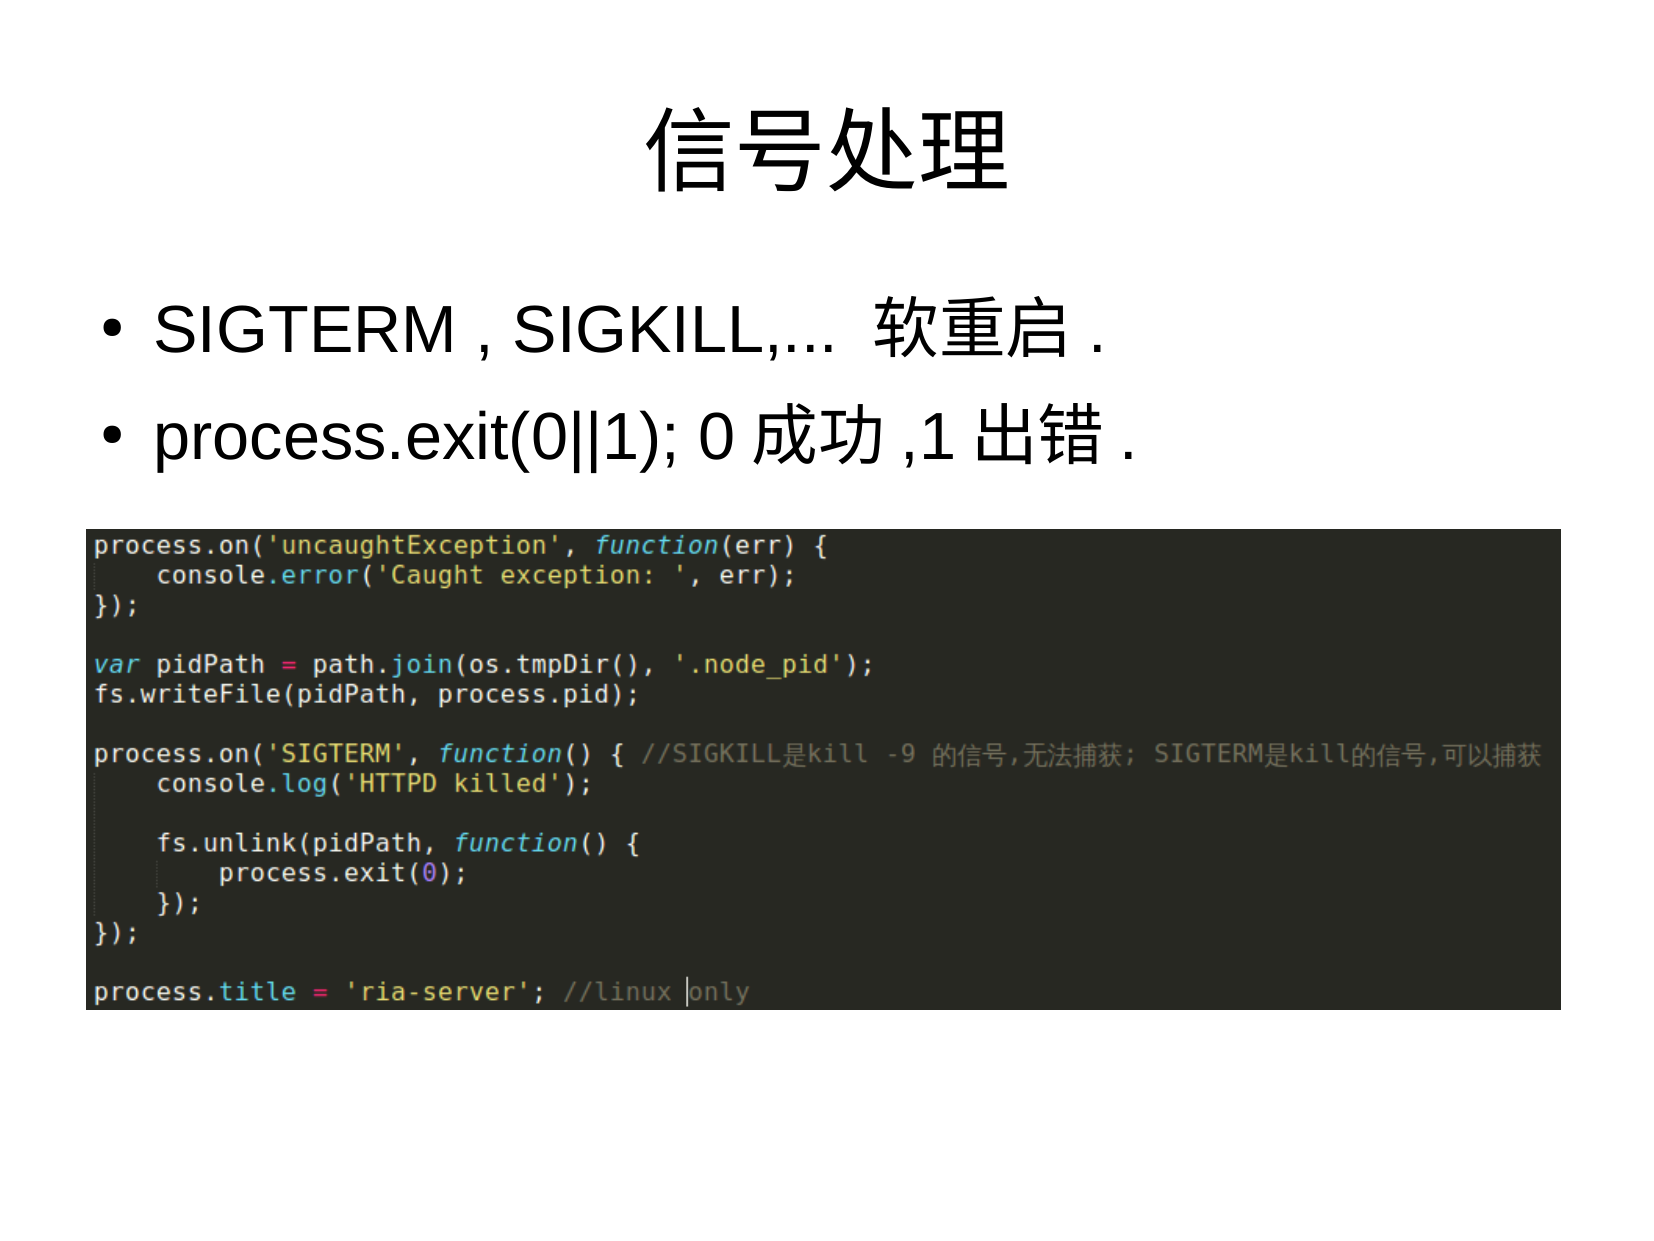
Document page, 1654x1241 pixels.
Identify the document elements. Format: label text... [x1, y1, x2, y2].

list SIGTERM , SIGKILL,... 软重启. process.exit(0||1); 0成功,1出错. [82, 290, 1538, 1010]
title 信号处理 [82, 49, 1571, 257]
picture [86, 529, 1561, 1010]
